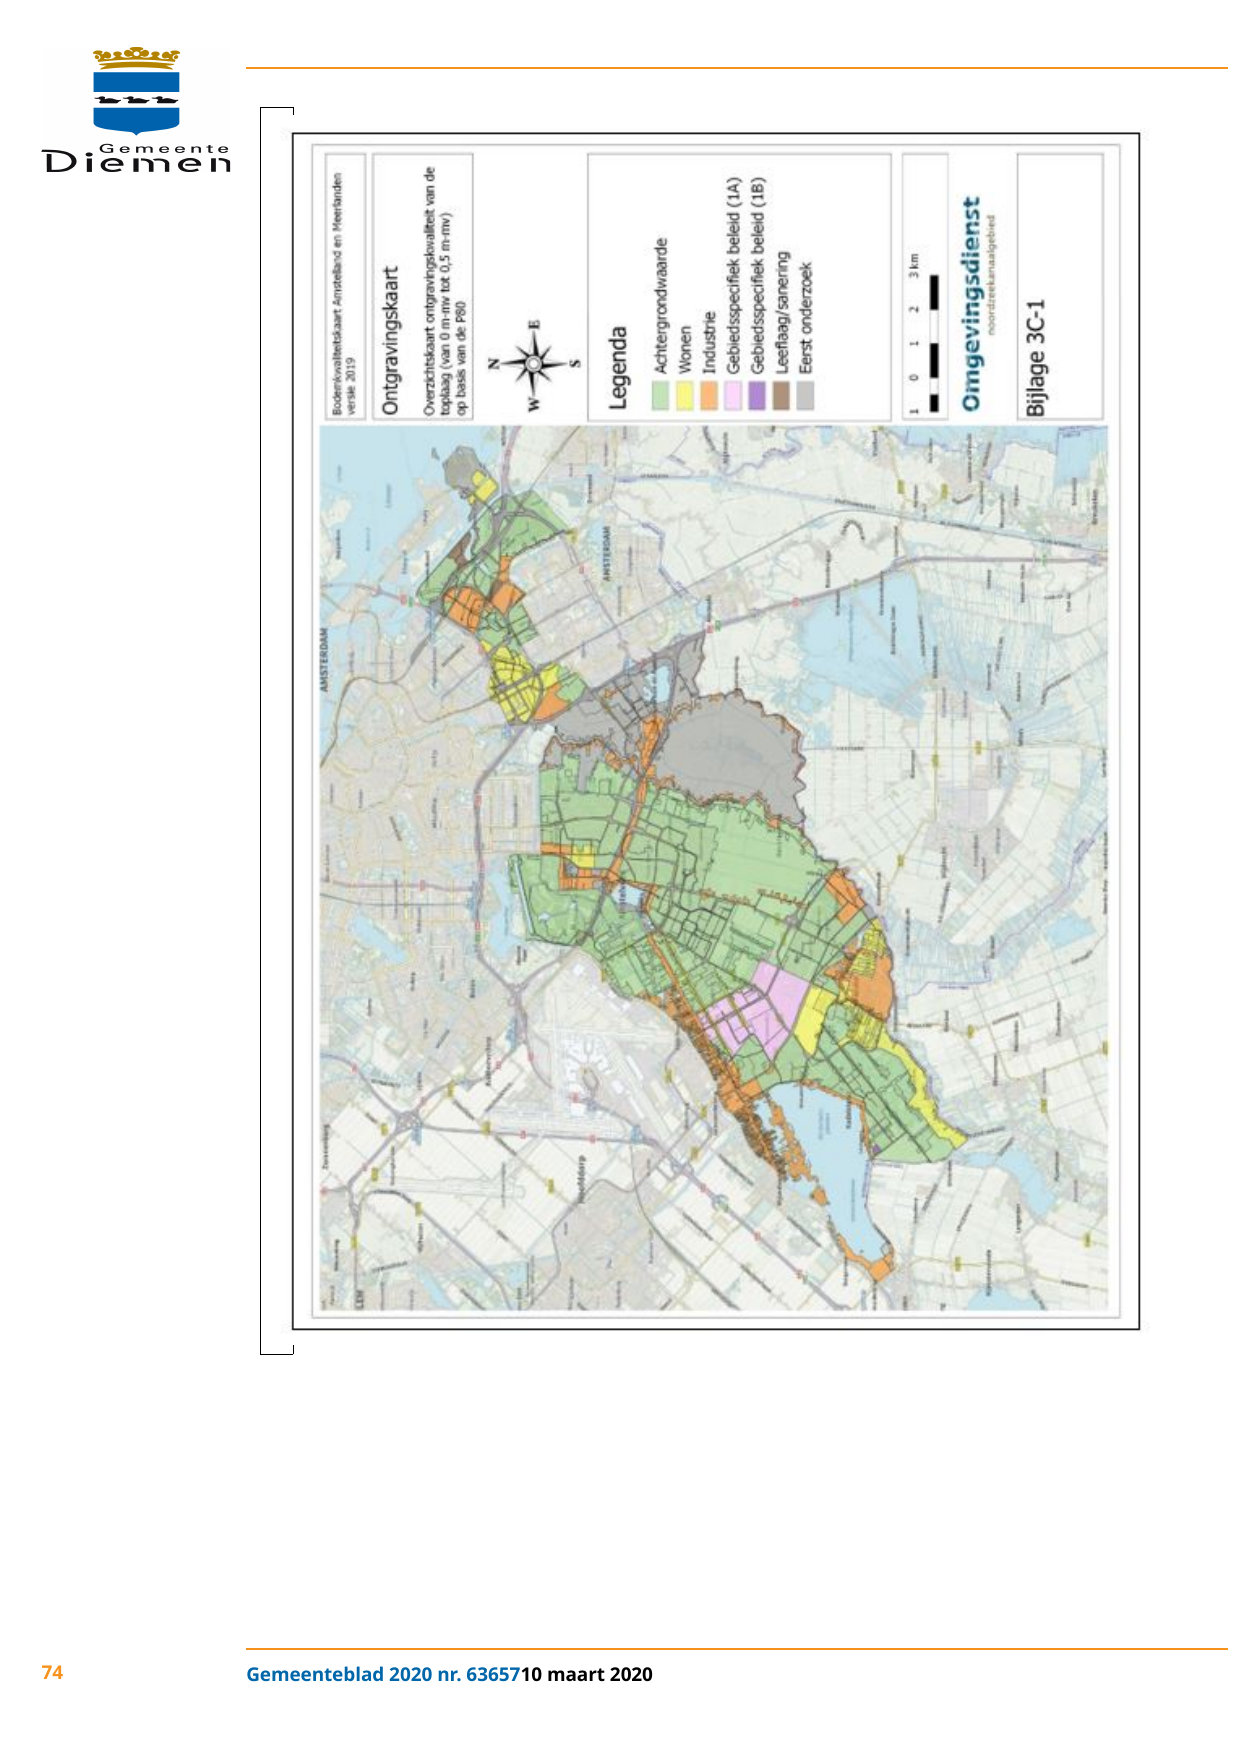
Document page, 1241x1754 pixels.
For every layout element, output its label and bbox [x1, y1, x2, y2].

picture [268, 115, 1155, 1345]
picture [41, 47, 231, 172]
